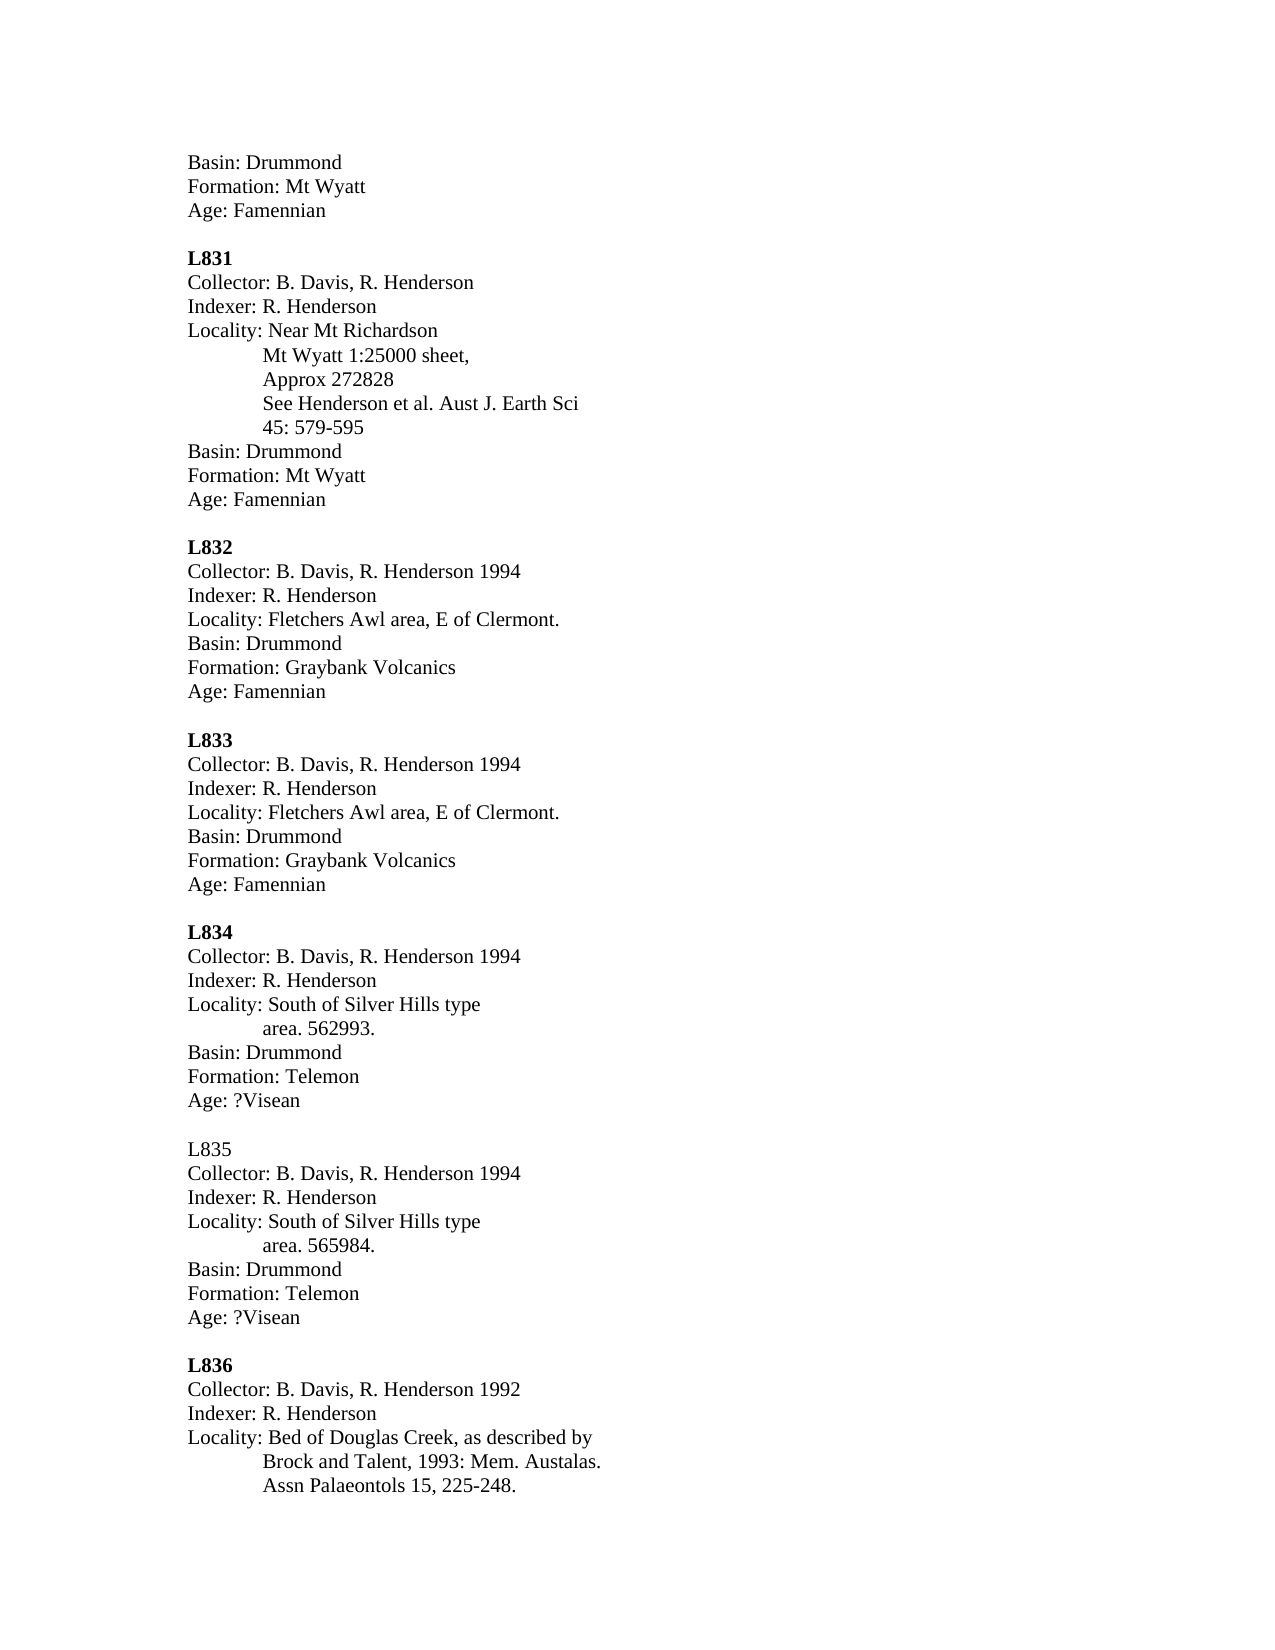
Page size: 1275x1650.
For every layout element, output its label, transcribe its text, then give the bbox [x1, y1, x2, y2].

text L835 [187, 1137, 1087, 1161]
text Age: ?Visean [187, 1088, 1087, 1112]
text 45: 579-595 [187, 415, 1087, 439]
text Formation: Telemon [187, 1064, 1087, 1088]
text Indexer: R. Henderson [187, 776, 1087, 800]
text Age: Famennian [187, 872, 1087, 896]
text Basin: Drummond [187, 824, 1087, 848]
text Formation: Telemon [187, 1281, 1087, 1305]
text Collector: B. Davis, R. Henderson 1992 [187, 1377, 1087, 1401]
text area. 565984. [187, 1233, 1087, 1257]
text See Henderson et al. Aust J. Earth Sci [187, 391, 1087, 415]
text Indexer: R. Henderson [187, 968, 1087, 992]
text L836 [187, 1353, 1087, 1377]
text L831 [187, 246, 1087, 270]
text Collector: B. Davis, R. Henderson [187, 270, 1087, 294]
text Formation: Graybank Volcanics [187, 655, 1087, 679]
text Basin: Drummond [187, 1257, 1087, 1281]
text Collector: B. Davis, R. Henderson 1994 [187, 559, 1087, 583]
text L832 [187, 535, 1087, 559]
text Collector: B. Davis, R. Henderson 1994 [187, 752, 1087, 776]
text Locality: Fletchers Awl area, E of Clermont. [187, 800, 1087, 824]
text Locality: Fletchers Awl area, E of Clermont. [187, 607, 1087, 631]
text Indexer: R. Henderson [187, 294, 1087, 318]
text Mt Wyatt 1:25000 sheet, [187, 342, 1087, 367]
text L833 [187, 727, 1087, 752]
text Basin: Drummond [187, 150, 1087, 174]
text Basin: Drummond [187, 631, 1087, 655]
text Locality: Near Mt Richardson [187, 318, 1087, 342]
text Indexer: R. Henderson [187, 1185, 1087, 1209]
text Locality: Bed of Douglas Creek, as described by [187, 1425, 1087, 1449]
text Indexer: R. Henderson [187, 583, 1087, 607]
text Formation: Mt Wyatt [187, 463, 1087, 487]
text Locality: South of Silver Hills type [187, 992, 1087, 1016]
text Brock and Talent, 1993: Mem. Austalas. [187, 1449, 1087, 1473]
text Locality: South of Silver Hills type [187, 1209, 1087, 1233]
text Age: Famennian [187, 679, 1087, 703]
text Formation: Mt Wyatt [187, 174, 1087, 198]
text Assn Palaeontols 15, 225-248. [187, 1473, 1087, 1497]
text area. 562993. [187, 1016, 1087, 1040]
text Basin: Drummond [187, 439, 1087, 463]
text L834 [187, 920, 1087, 944]
text Indexer: R. Henderson [187, 1401, 1087, 1425]
text Collector: B. Davis, R. Henderson 1994 [187, 944, 1087, 968]
text Approx 272828 [187, 367, 1087, 391]
text Age: ?Visean [187, 1305, 1087, 1329]
text Collector: B. Davis, R. Henderson 1994 [187, 1161, 1087, 1185]
text Age: Famennian [187, 487, 1087, 511]
text Basin: Drummond [187, 1040, 1087, 1064]
text Age: Famennian [187, 198, 1087, 222]
text Formation: Graybank Volcanics [187, 848, 1087, 872]
